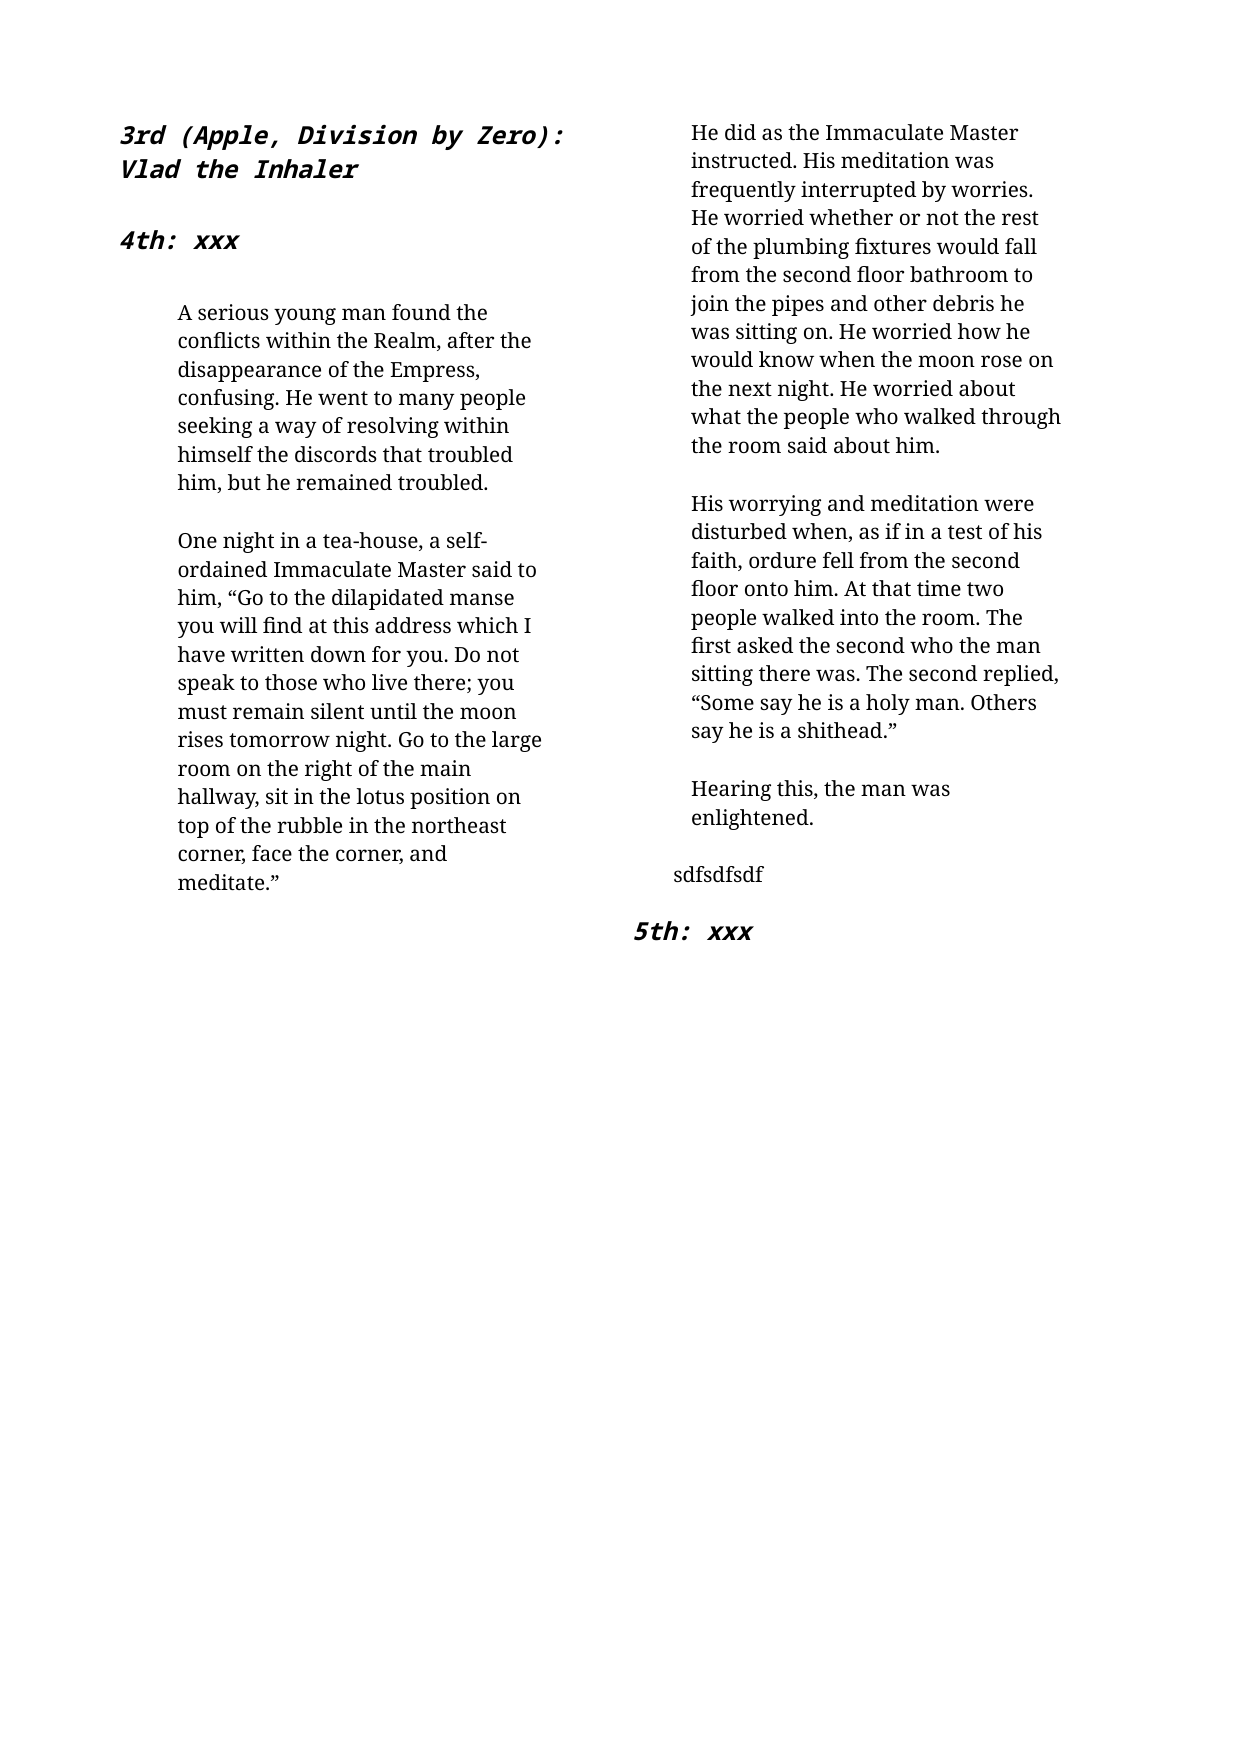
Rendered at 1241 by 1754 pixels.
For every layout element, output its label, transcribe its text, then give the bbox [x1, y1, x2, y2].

subtitle 4th: xxx [118, 223, 608, 257]
text He did as the Immaculate Master instructed. His meditation was frequently interrupted by worries. He worried whether or not the rest of the plumbing fixtures would fall from the second floor bathroom to join the pipes and other debris he was sitting on. He worried how he would know when the moon rose on the next night. He worried about what the people who walked through the room said about him. [691, 118, 1063, 459]
text Hearing this, the man was enlightened. [691, 774, 1063, 831]
text His worrying and meditation were disturbed when, as if in a test of his faith, ordure fell from the second floor onto him. At that time two people walked into the room. The first asked the second who the man sitting there was. The second replied, “Some say he is a holy man. Others say he is a shithead.” [691, 489, 1063, 745]
text One night in a tea-house, a self-ordained Immaculate Master said to him, “Go to the dilapidated manse you will find at this address which I have written down for you. Do not speak to those who live there; you must remain silent until the moon rises tomorrow night. Go to the large room on the right of the main hallway, sit in the lotus position on top of the rubble in the northeast corner, face the corner, and meditate.” [177, 526, 549, 896]
subtitle 3rd (Apple, Division by Zero): Vlad the Inhaler [118, 118, 608, 186]
text A serious young man found the conflicts within the Realm, after the disappearance of the Empress, confusing. He went to many people seeking a way of resolving within himself the discords that troubled him, but he remained troubled. [177, 298, 549, 497]
text sdfsdfsdf [632, 861, 1122, 889]
subtitle 5th: xxx [632, 914, 1122, 948]
